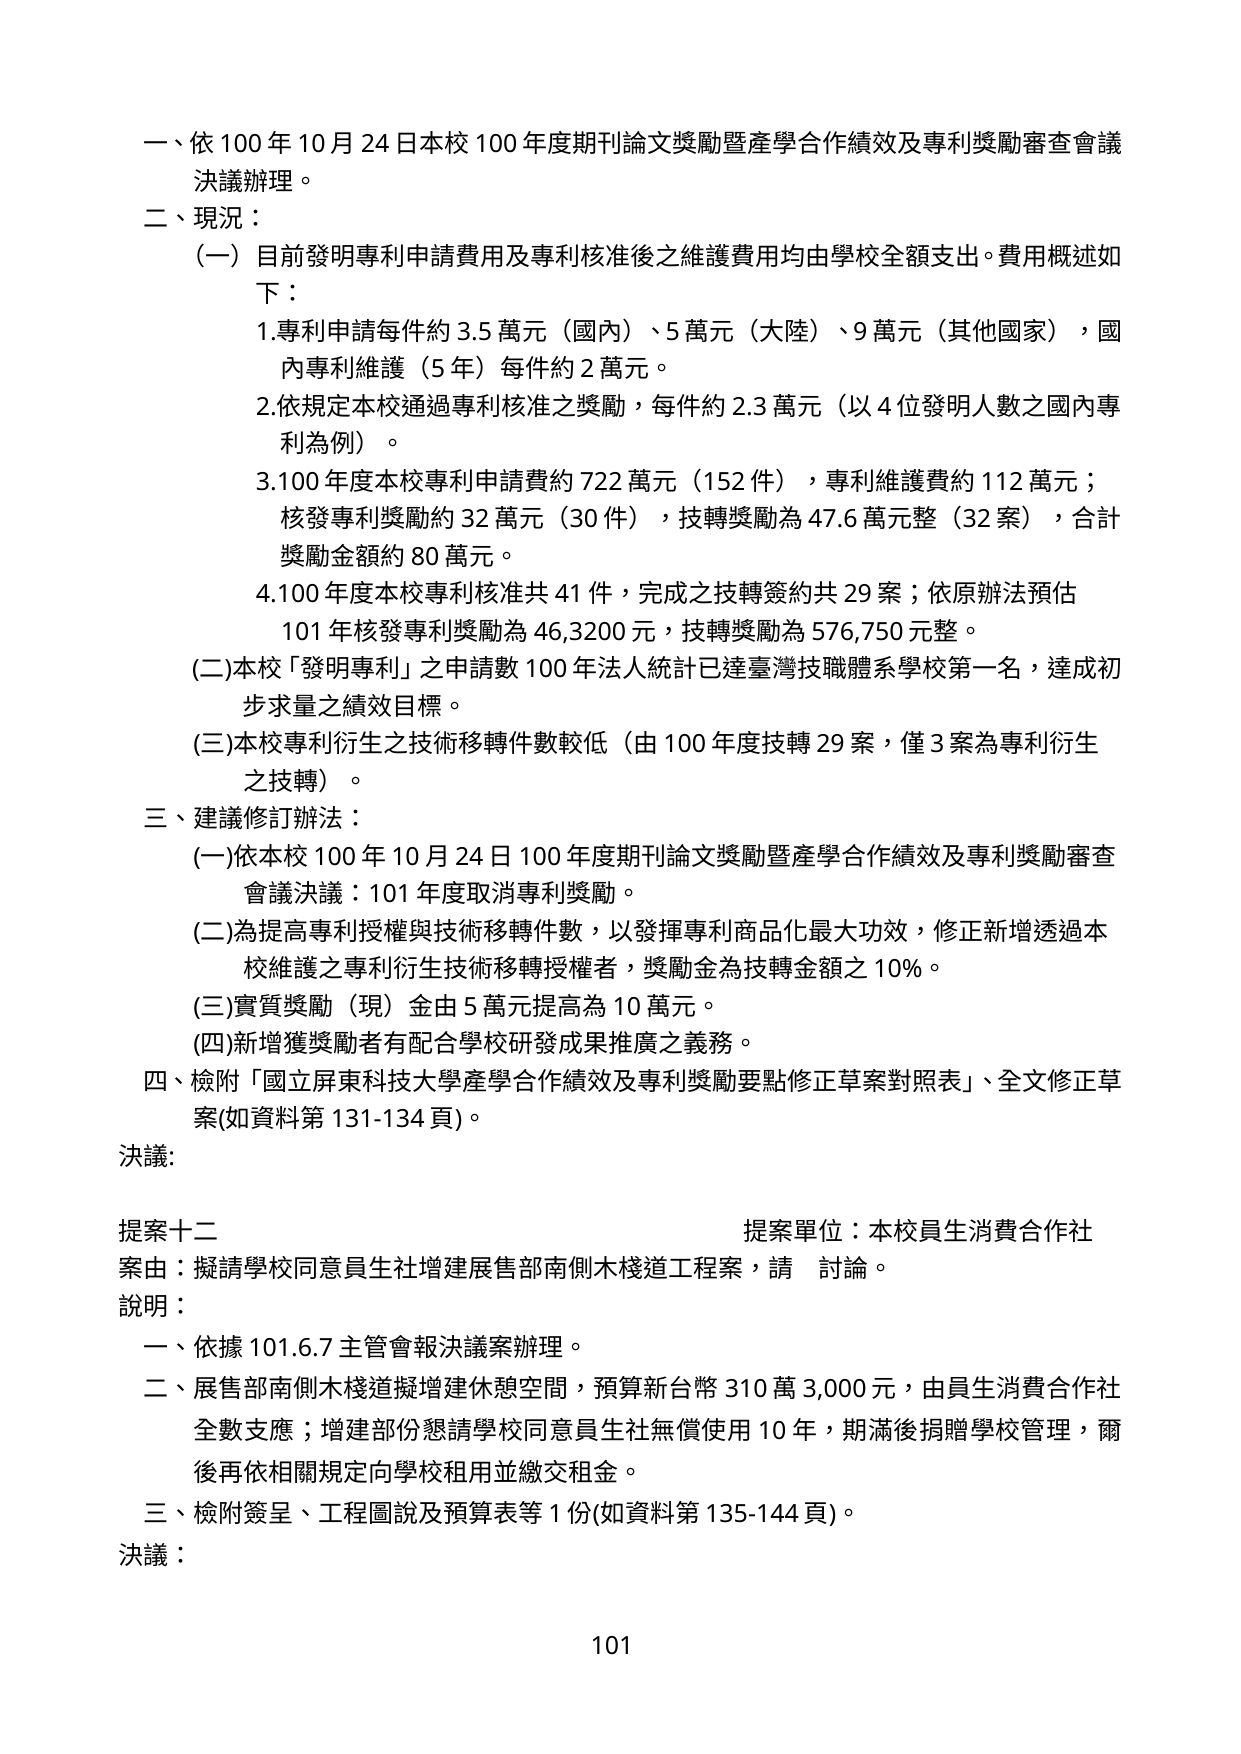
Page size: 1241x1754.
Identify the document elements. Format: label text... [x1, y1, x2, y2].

text （一）目前發明專利申請費用及專利核准後之維護費用均由學校全額支出。費用概述如下： [181, 235, 1122, 310]
text (二)本校「發明專利」之申請數100年法人統計已達臺灣技職體系學校第一名，達成初步求量之績效目標。 [192, 648, 1122, 723]
text 提案十二 提案單位：本校員生消費合作社 [118, 1210, 1122, 1248]
text 二、展售部南側木棧道擬增建休憩空間，預算新台幣310萬3,000元，由員生消費合作社全數支應；增建部份懇請學校同意員生社無償使用10年，期滿後捐贈學校管理，爾後再依相關規定向學校租用並繳交租金。 [143, 1364, 1122, 1489]
text 一、依據101.6.7主管會報決議案辦理。 [143, 1323, 1122, 1364]
text 決議: [118, 1135, 1122, 1173]
text 案由：擬請學校同意員生社增建展售部南側木棧道工程案，請 討論。 [118, 1248, 1122, 1285]
text 三、檢附簽呈、工程圖說及預算表等1份(如資料第135-144頁)。 [118, 1489, 1122, 1531]
text 1.專利申請每件約3.5萬元（國內）、5萬元（大陸）、9萬元（其他國家），國內專利維護（5年）每件約2萬元。 [256, 310, 1122, 385]
text 3.100年度本校專利申請費約722萬元（152件），專利維護費約112萬元；核發專利獎勵約32萬元（30件），技轉獎勵為47.6萬元整（32案），合計獎勵金額約80萬元。 [256, 460, 1122, 573]
text 三、建議修訂辦法： [118, 798, 1122, 835]
text (四)新增獲獎勵者有配合學校研發成果推廣之義務。 [118, 1023, 1122, 1060]
text (三)實質獎勵（現）金由5萬元提高為10萬元。 [118, 985, 1122, 1023]
text (一)依本校100年10月24日100年度期刊論文獎勵暨產學合作績效及專利獎勵審查會議決議：101年度取消專利獎勵。 [193, 835, 1122, 910]
text 說明： [118, 1285, 1122, 1323]
text (二)為提高專利授權與技術移轉件數，以發揮專利商品化最大功效，修正新增透過本校維護之專利衍生技術移轉授權者，獎勵金為技轉金額之10%。 [193, 910, 1122, 985]
text 二、現況： [118, 198, 1122, 235]
text 4.100年度本校專利核准共41件，完成之技轉簽約共29案；依原辦法預估101年核發專利獎勵為46,3200元，技轉獎勵為576,750元整。 [256, 573, 1122, 648]
text 2.依規定本校通過專利核准之獎勵，每件約2.3萬元（以4位發明人數之國內專利為例）。 [256, 385, 1122, 460]
text (三)本校專利衍生之技術移轉件數較低（由100年度技轉29案，僅3案為專利衍生之技轉）。 [193, 723, 1122, 798]
text 四、檢附「國立屏東科技大學產學合作績效及專利獎勵要點修正草案對照表」、全文修正草案(如資料第131-134頁)。 [143, 1060, 1122, 1135]
text 一、依100年10月24日本校100年度期刊論文獎勵暨產學合作績效及專利獎勵審查會議決議辦理。 [143, 123, 1122, 198]
text 決議： [118, 1531, 1122, 1573]
